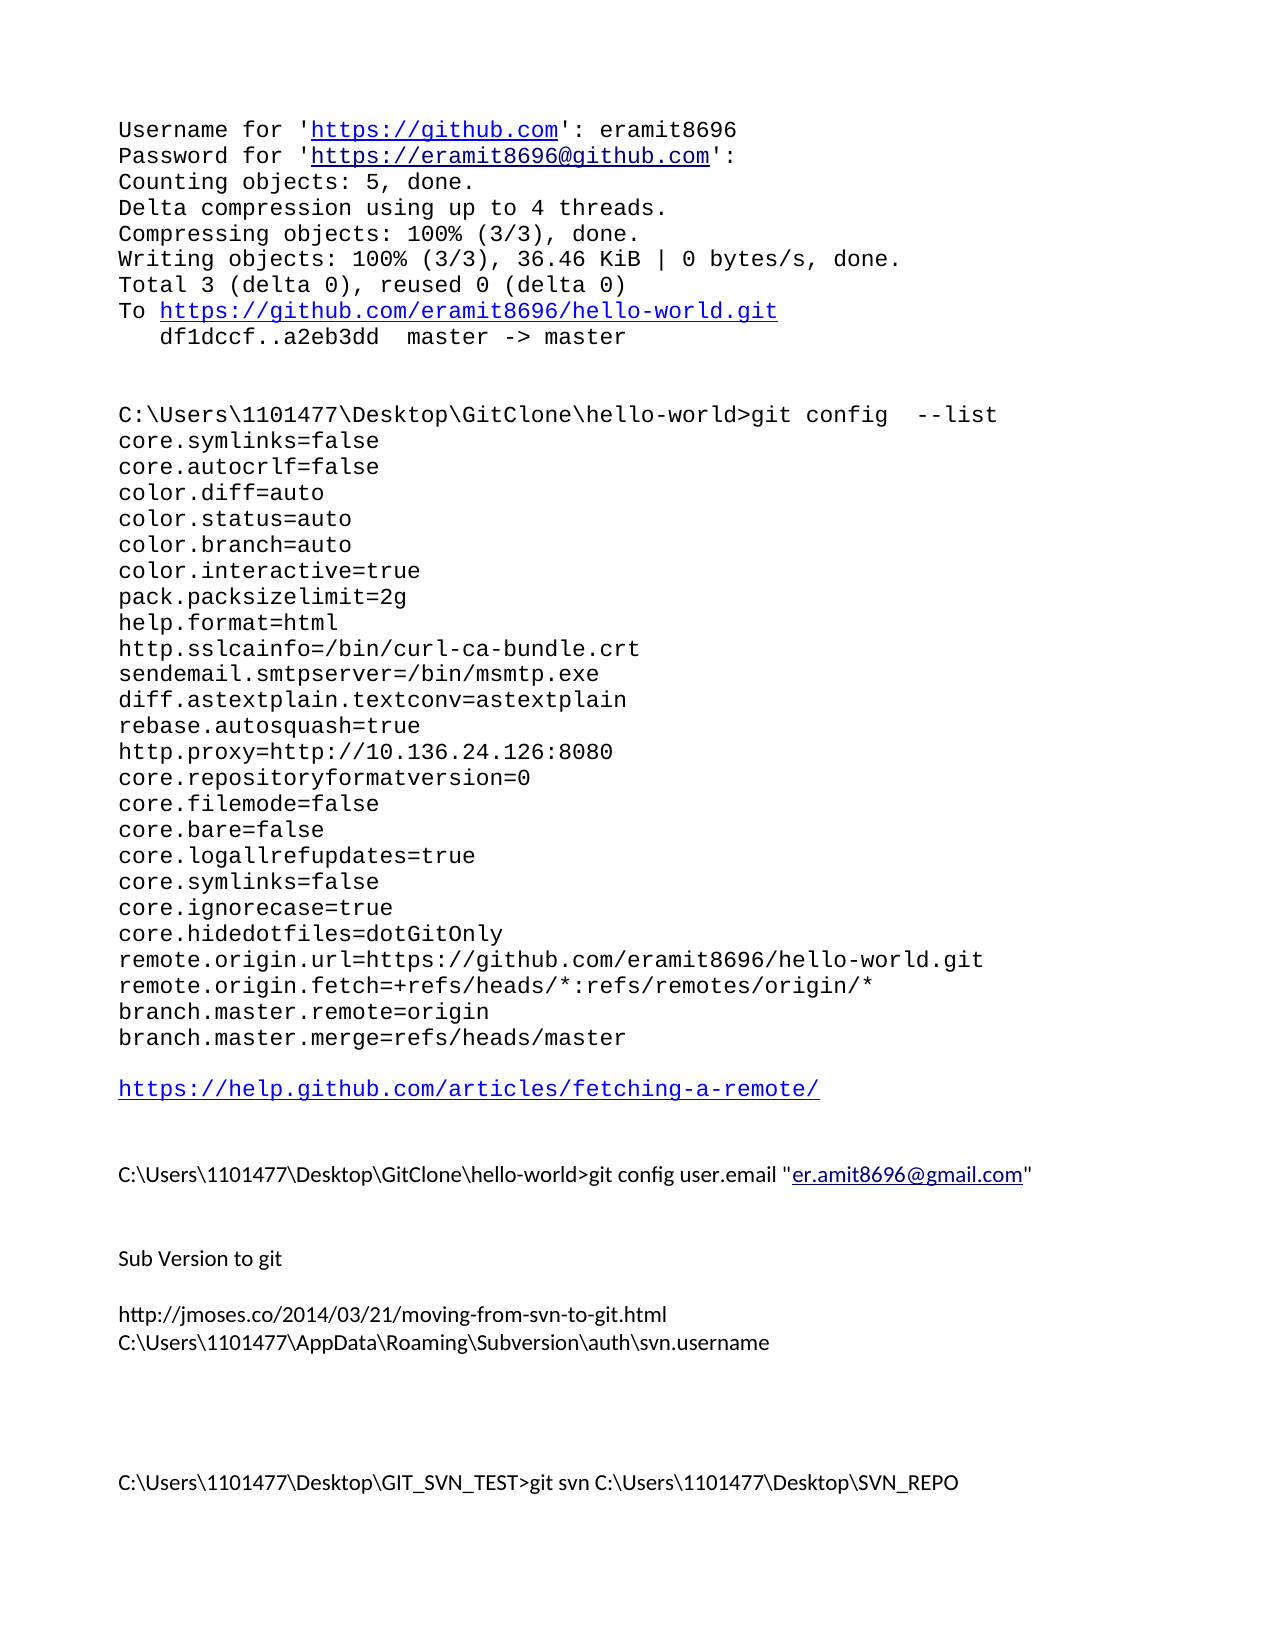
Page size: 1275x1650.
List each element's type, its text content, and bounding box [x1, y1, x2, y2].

text core.symlinks=false [118, 429, 1157, 455]
text remote.origin.url=https://github.com/eramit8696/hello-world.git [118, 948, 1157, 974]
text core.hidedotfiles=dotGitOnly [118, 922, 1157, 948]
text core.repositoryformatversion=0 [118, 767, 1157, 792]
text http://jmoses.co/2014/03/21/moving-from-svn-to-git.html [118, 1300, 1157, 1328]
text core.autocrlf=false [118, 455, 1157, 481]
text To https://github.com/eramit8696/hello-world.git [118, 300, 1157, 326]
text Username for 'https://github.com': eramit8696 [118, 118, 1157, 144]
text Compressing objects: 100% (3/3), done. [118, 222, 1157, 248]
text http.sslcainfo=/bin/curl-ca-bundle.crt [118, 637, 1157, 663]
text branch.master.merge=refs/heads/master [118, 1026, 1157, 1052]
text Delta compression using up to 4 threads. [118, 196, 1157, 222]
text C:\Users\1101477\Desktop\GitClone\hello-world>git config user.email "er.amit8696@gmail.com" [118, 1160, 1157, 1188]
text rebase.autosquash=true [118, 715, 1157, 741]
text C:\Users\1101477\AppData\Roaming\Subversion\auth\svn.username [118, 1328, 1157, 1356]
text C:\Users\1101477\Desktop\GIT_SVN_TEST>git svn C:\Users\1101477\Desktop\SVN_REPO [118, 1468, 1157, 1496]
text color.status=auto [118, 507, 1157, 533]
text pack.packsizelimit=2g [118, 585, 1157, 611]
text core.bare=false [118, 818, 1157, 844]
text Writing objects: 100% (3/3), 36.46 KiB | 0 bytes/s, done. [118, 248, 1157, 274]
text Total 3 (delta 0), reused 0 (delta 0) [118, 274, 1157, 300]
text df1dccf..a2eb3dd master -> master [118, 326, 1157, 352]
text Sub Version to git [118, 1244, 1157, 1272]
text color.interactive=true [118, 559, 1157, 585]
text diff.astextplain.textconv=astextplain [118, 689, 1157, 715]
text branch.master.remote=origin [118, 1000, 1157, 1026]
text Password for 'https://eramit8696@github.com': [118, 144, 1157, 170]
text C:\Users\1101477\Desktop\GitClone\hello-world>git config --list [118, 403, 1157, 429]
text core.symlinks=false [118, 870, 1157, 896]
text help.format=html [118, 611, 1157, 637]
text core.filemode=false [118, 792, 1157, 818]
text https://help.github.com/articles/fetching-a-remote/ [118, 1078, 1157, 1104]
text Counting objects: 5, done. [118, 170, 1157, 196]
text sendemail.smtpserver=/bin/msmtp.exe [118, 663, 1157, 689]
text color.diff=auto [118, 481, 1157, 507]
text core.logallrefupdates=true [118, 844, 1157, 870]
text color.branch=auto [118, 533, 1157, 559]
text remote.origin.fetch=+refs/heads/*:refs/remotes/origin/* [118, 974, 1157, 1000]
text core.ignorecase=true [118, 896, 1157, 922]
text http.proxy=http://10.136.24.126:8080 [118, 741, 1157, 767]
